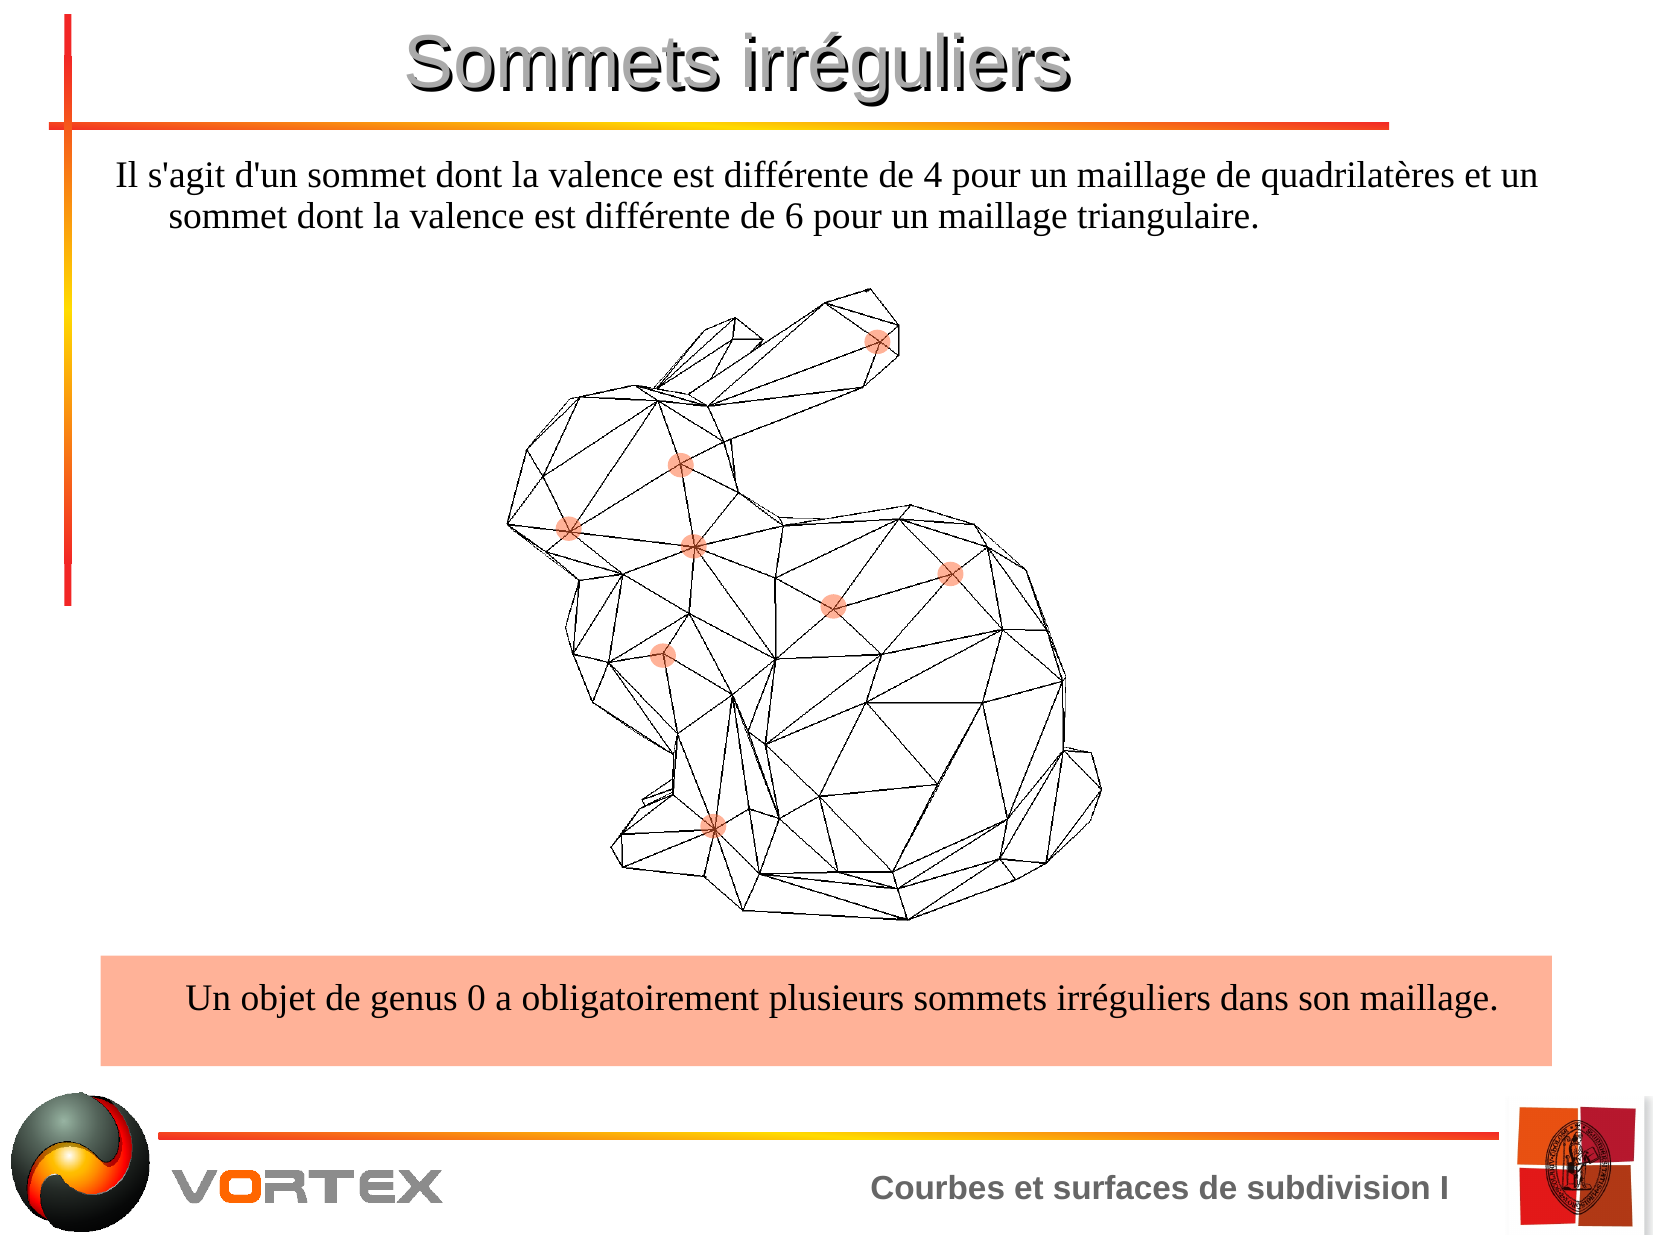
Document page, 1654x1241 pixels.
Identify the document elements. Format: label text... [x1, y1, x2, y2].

text_box [937, 561, 964, 587]
title Sommets irréguliers [82, 4, 1392, 120]
text_box [649, 643, 676, 668]
text_box [820, 594, 847, 619]
picture [1505, 1096, 1653, 1235]
text_box [700, 813, 727, 839]
picture [458, 286, 1159, 938]
text_box [667, 452, 694, 478]
list Il s'agit d'un sommet dont la valence est différente de 4 pour un maillage de quadrilatères et un sommet dont la valence est différente de 6 pour un maillage triangulaire. Un objet de genus 0 a obligatoirement plusieurs sommets irréguliers dans son maillage. [97, 153, 1571, 1109]
text_box [680, 534, 707, 559]
picture [11, 1092, 443, 1232]
text_box [555, 516, 582, 541]
text_box [864, 329, 891, 355]
